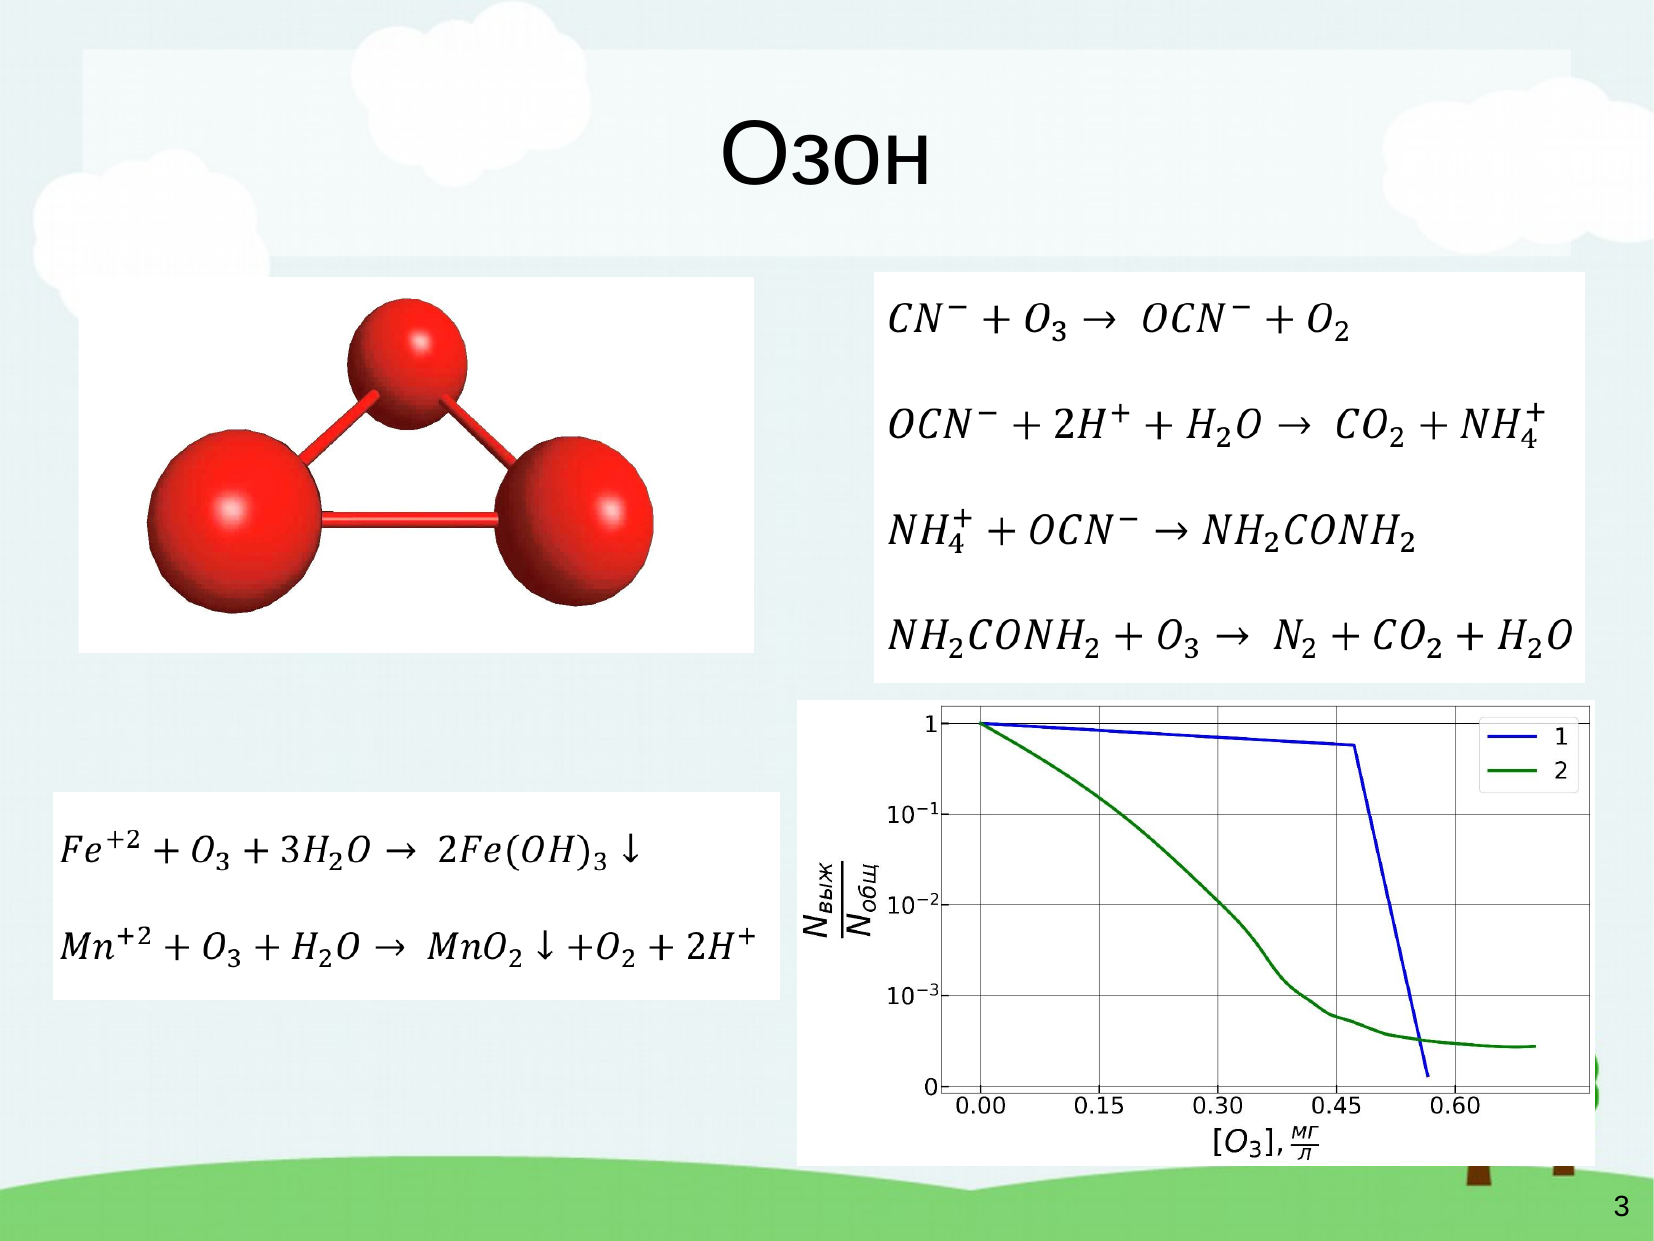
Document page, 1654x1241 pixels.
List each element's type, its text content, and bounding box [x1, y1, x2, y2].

title Озон [82, 49, 1571, 257]
picture [0, 0, 1654, 1241]
